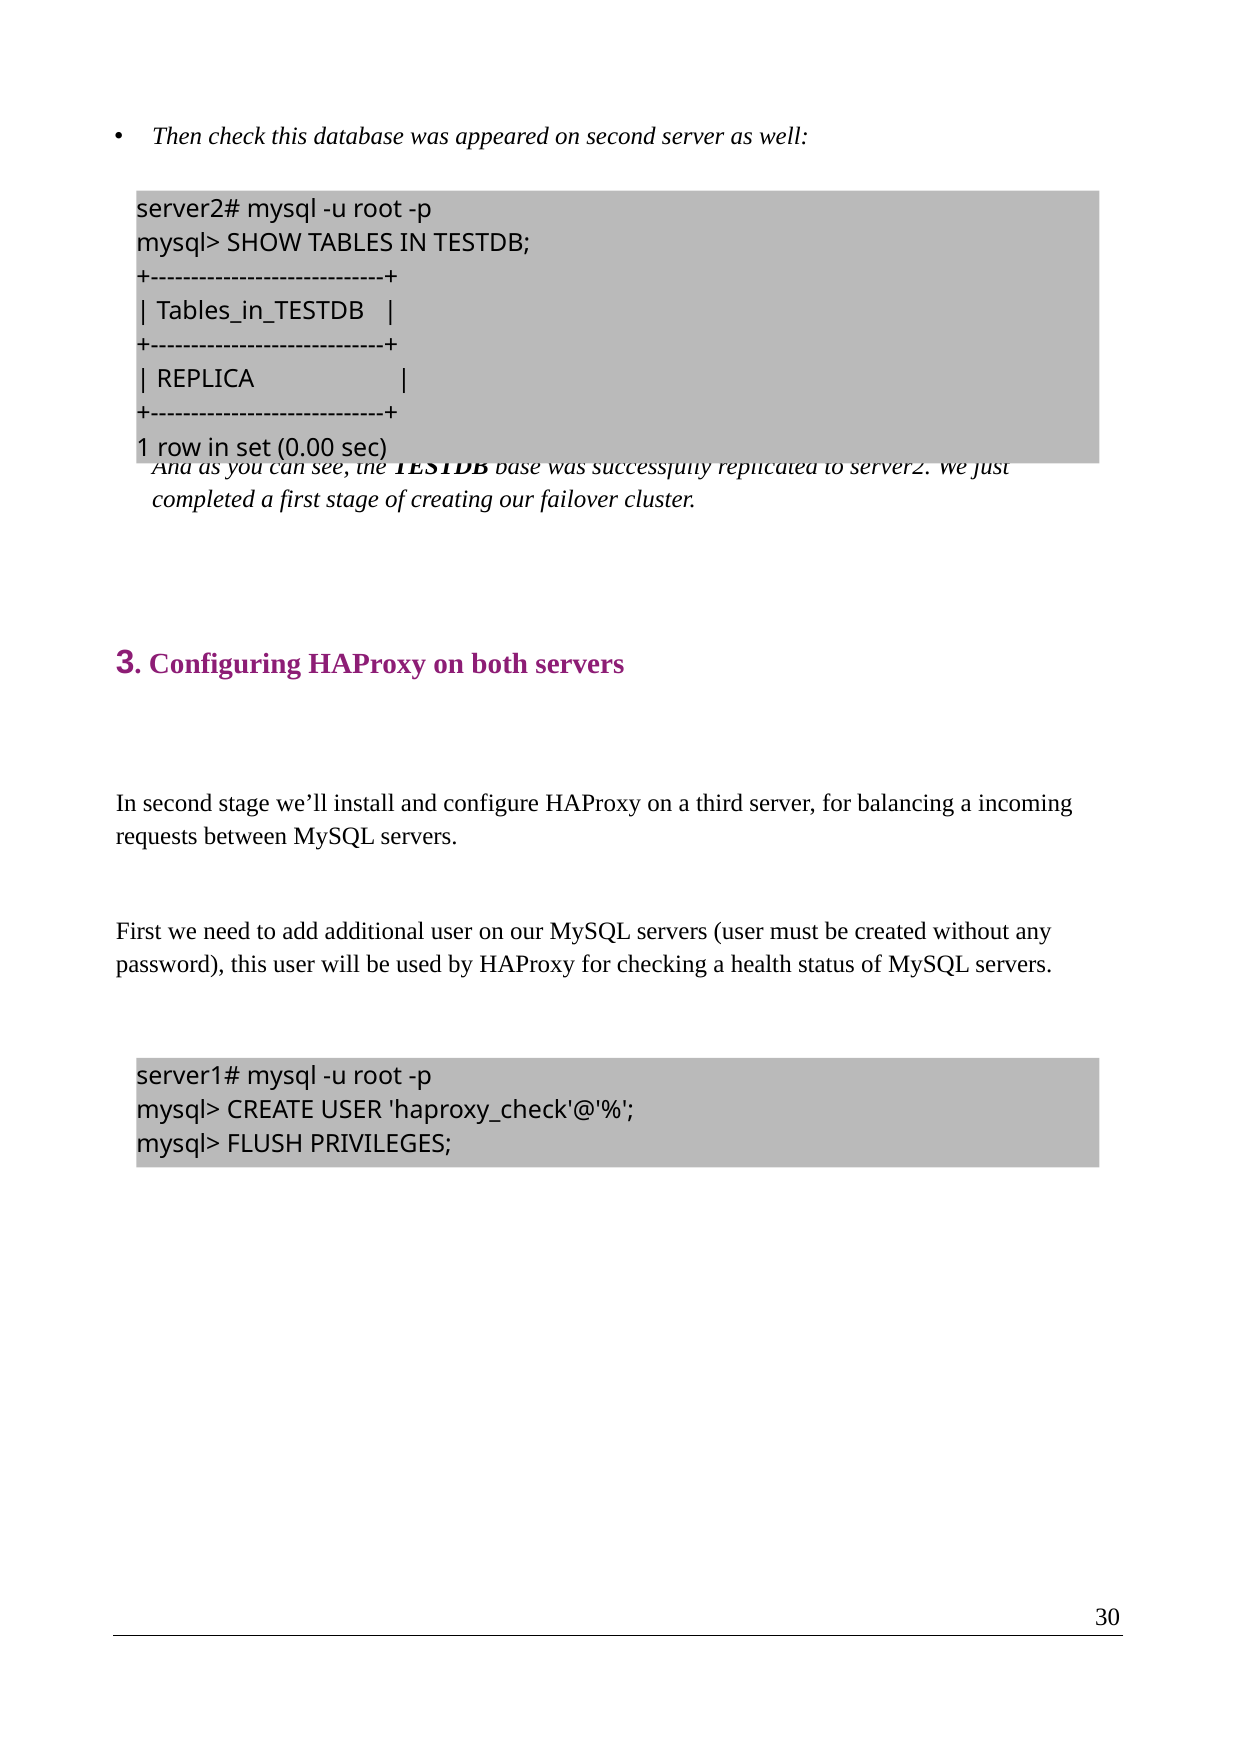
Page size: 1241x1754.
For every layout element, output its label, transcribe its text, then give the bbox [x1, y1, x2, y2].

subtitle 3. Configuring HAProxy on both servers [116, 642, 1120, 680]
text In second stage we’ll install and configure HAProxy on a third server, for balancing a incoming requests between MySQL servers. [116, 788, 1120, 850]
text First we need to add additional user on our MySQL servers (user must be created without any password), this user will be used by HAProxy for checking a health status of MySQL servers. [116, 916, 1120, 978]
list Then check this database was appeared on second server as well: And as you can see, the TESTDB base was successfully replicated to server2. We just completed a first stage of creating our failover cluster. [114, 121, 1120, 513]
